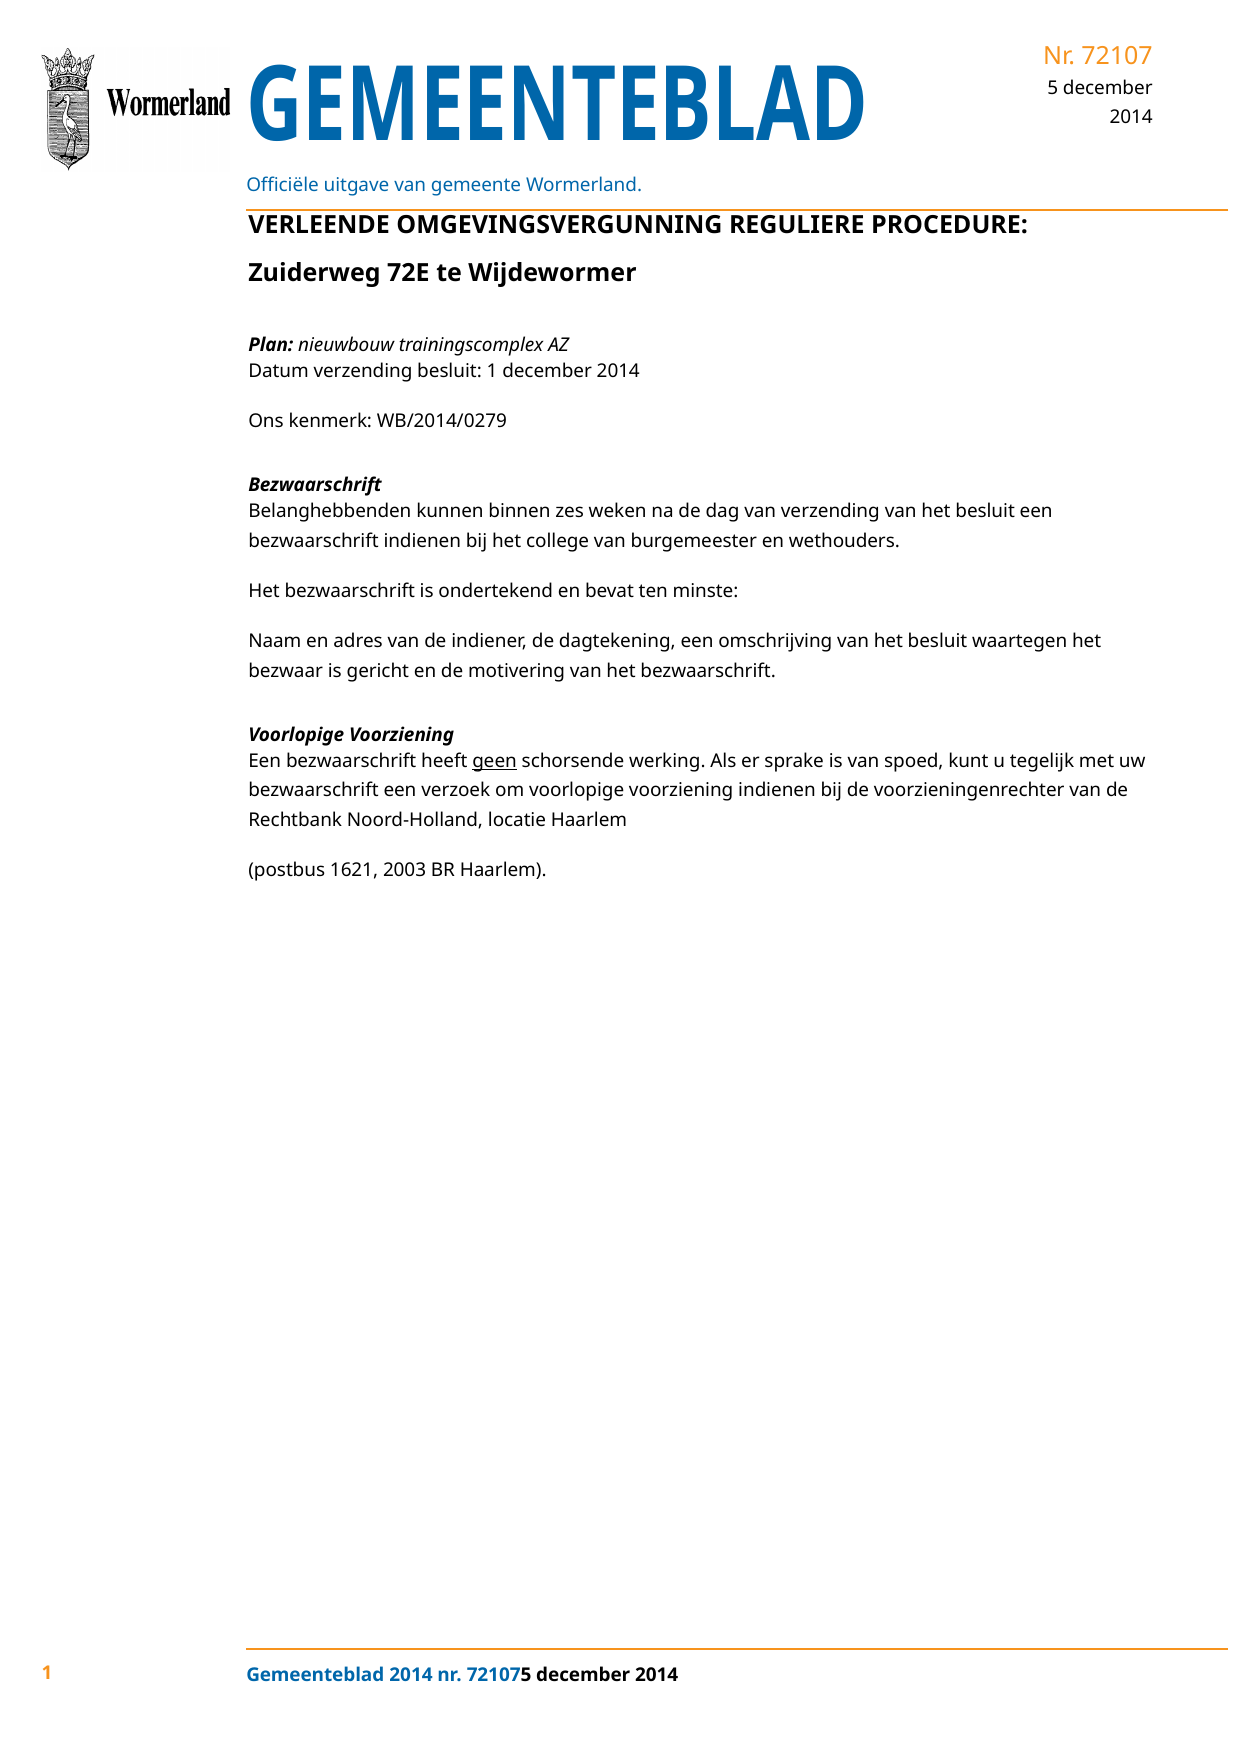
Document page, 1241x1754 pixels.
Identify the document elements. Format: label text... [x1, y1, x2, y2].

text Naam en adres van de indiener, de dagtekening, een omschrijving van het besluit waartegen het bezwaar is gericht en de motivering van het bezwaarschrift. [248, 628, 1152, 683]
text Voorlopige Voorziening [248, 721, 1152, 747]
text VERLEENDE OMGEVINGSVERGUNNING REGULIERE PROCEDURE: Zuiderweg 72E te Wijdewormer [248, 211, 1152, 288]
text Belanghebbenden kunnen binnen zes weken na de dag van verzending van het besluit een bezwaarschrift indienen bij het college van burgemeester en wethouders. [248, 497, 1152, 553]
text (postbus 1621, 2003 BR Haarlem). [248, 857, 1152, 882]
text Het bezwaarschrift is ondertekend en bevat ten minste: [248, 577, 1152, 603]
text Plan: nieuwbouw trainingscomplex AZ [248, 331, 1152, 357]
picture [41, 47, 231, 172]
text Een bezwaarschrift heeft geen schorsende werking. Als er sprake is van spoed, kunt u tegelijk met uw bezwaarschrift een verzoek om voorlopige voorziening indienen bij de voorzieningenrechter van de Rechtbank Noord-Holland, locatie Haarlem [248, 747, 1152, 832]
text Bezwaarschrift [248, 472, 1152, 497]
text Datum verzending besluit: 1 december 2014 [248, 357, 1152, 383]
text Ons kenmerk: WB/2014/0279 [248, 408, 1152, 433]
